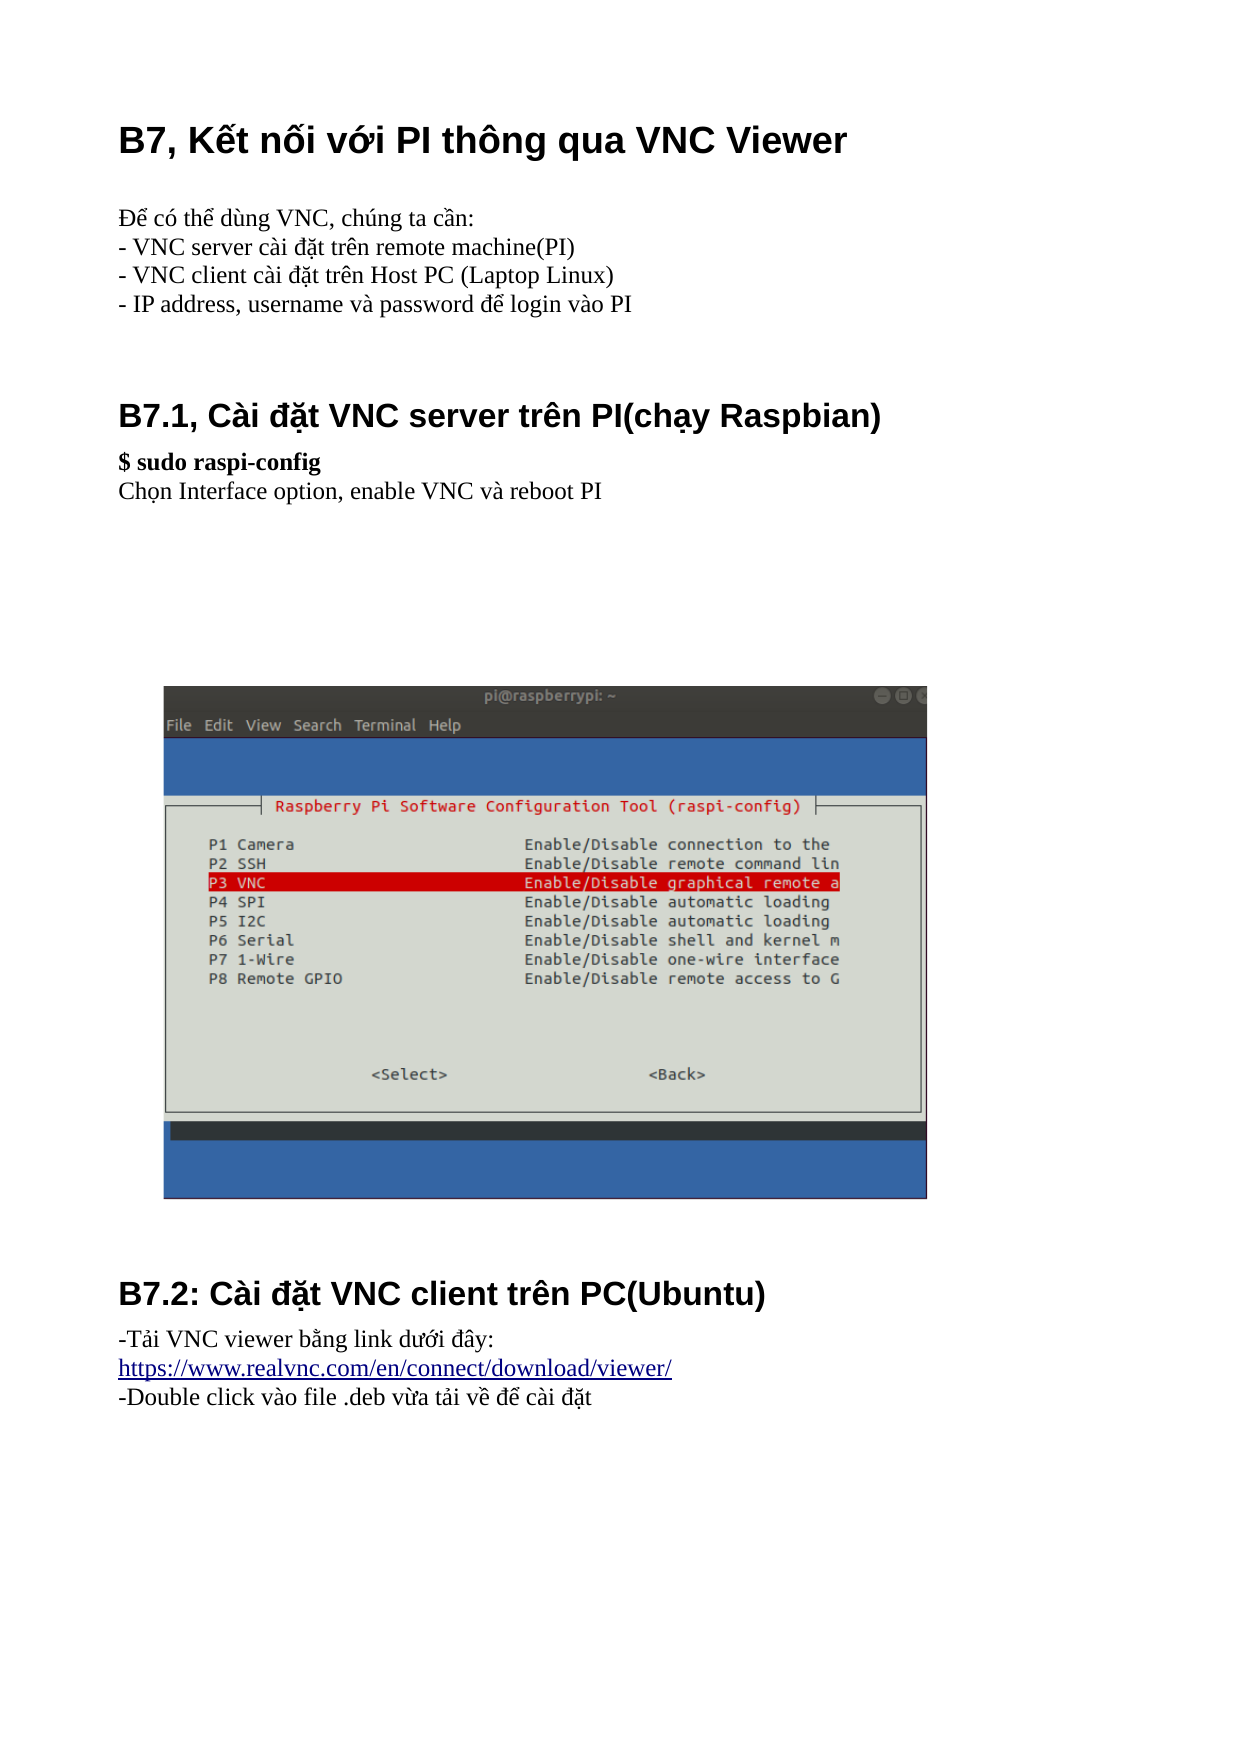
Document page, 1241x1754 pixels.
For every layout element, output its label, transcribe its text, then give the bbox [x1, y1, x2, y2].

text - IP address, username và password để login vào PI [118, 289, 1122, 318]
subtitle B7.1, Cài đặt VNC server trên PI(chạy Raspbian) [118, 396, 1122, 435]
text Để có thể dùng VNC, chúng ta cần: [118, 203, 1122, 232]
text - VNC server cài đặt trên remote machine(PI) [118, 232, 1122, 261]
text https://www.realvnc.com/en/connect/download/viewer/ [118, 1353, 1122, 1382]
text -Tải VNC viewer bằng link dưới đây: [118, 1324, 1122, 1353]
subtitle B7.2: Cài đặt VNC client trên PC(Ubuntu) [118, 1273, 1122, 1312]
subtitle B7, Kết nối với PI thông qua VNC Viewer [118, 118, 1122, 162]
text - VNC client cài đặt trên Host PC (Laptop Linux) [118, 261, 1122, 289]
text Chọn Interface option, enable VNC và reboot PI [118, 476, 1122, 505]
picture [163, 686, 928, 1200]
text -Double click vào file .deb vừa tải về để cài đặt [118, 1382, 1122, 1411]
text $ sudo raspi-config [118, 447, 1122, 476]
